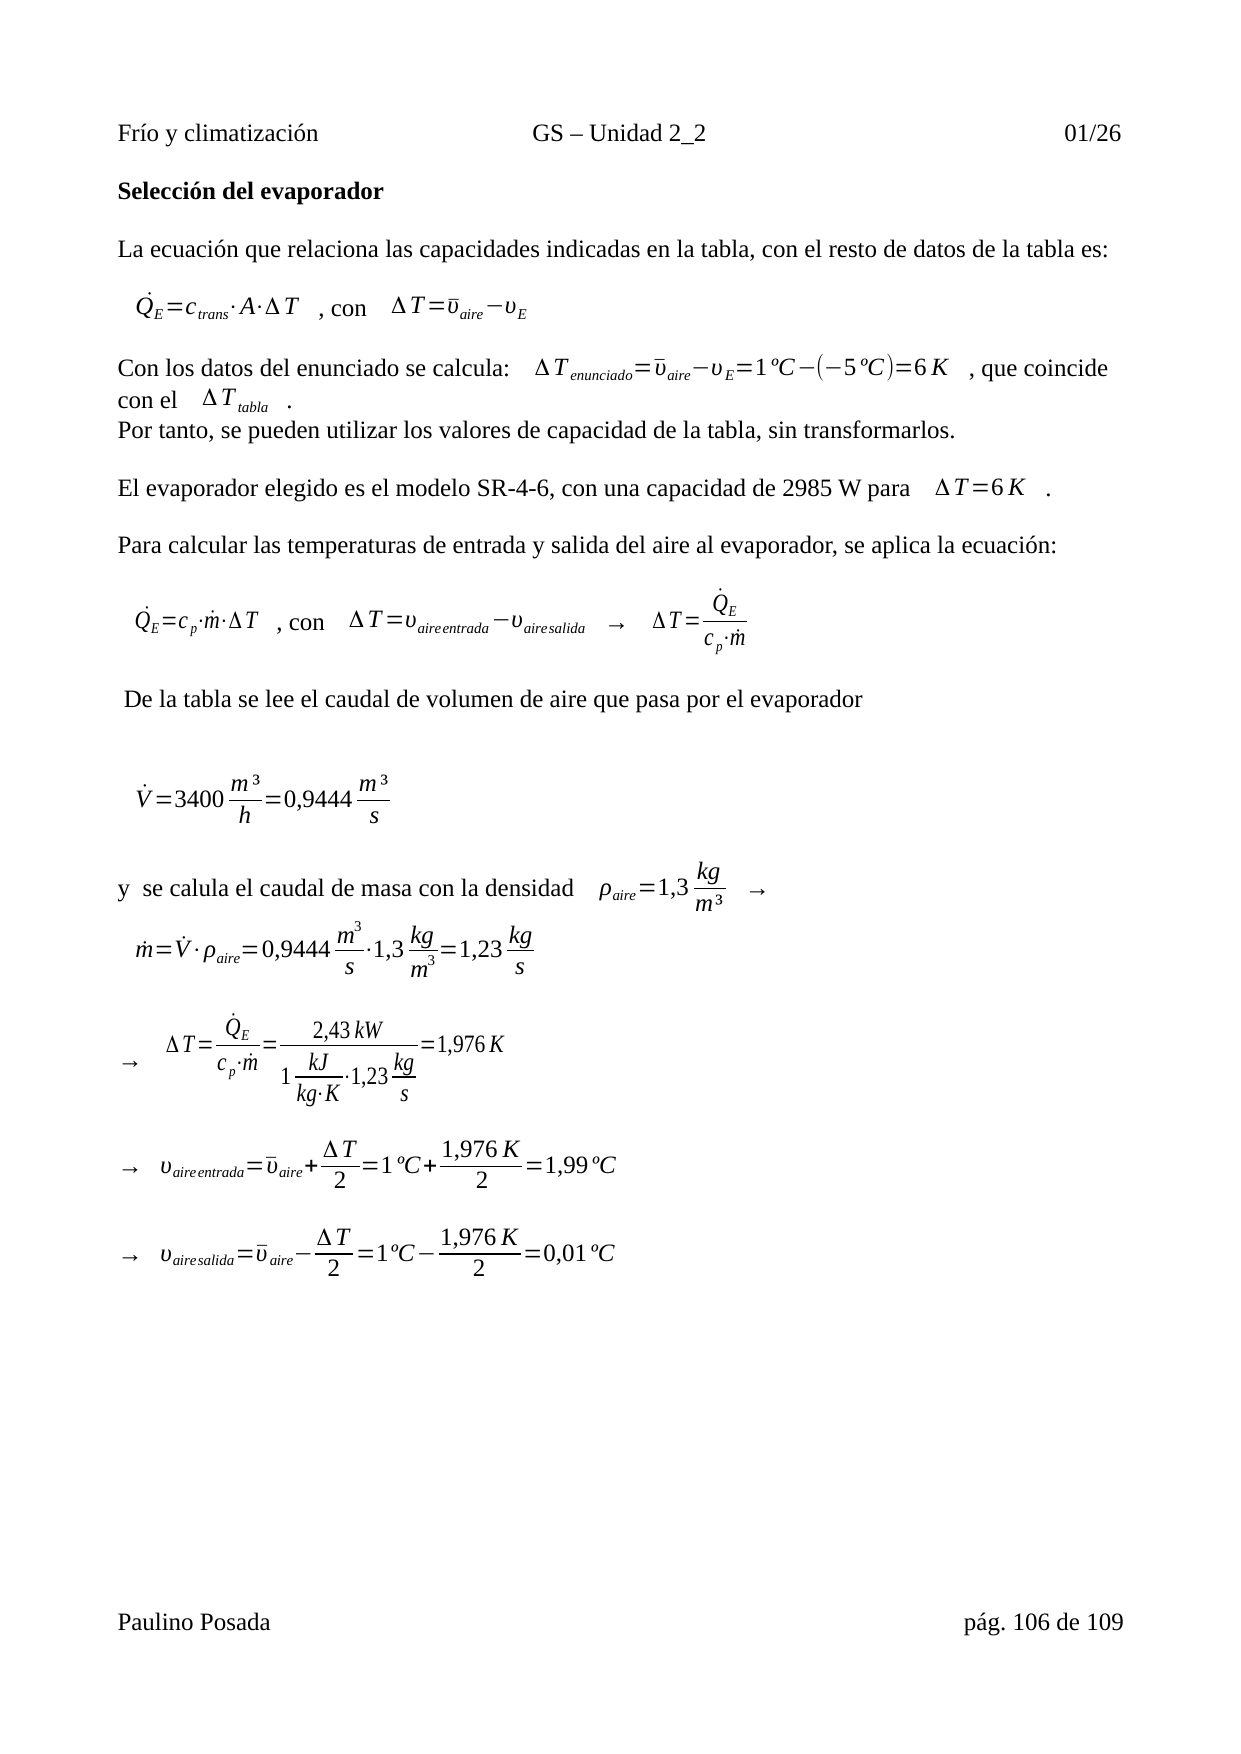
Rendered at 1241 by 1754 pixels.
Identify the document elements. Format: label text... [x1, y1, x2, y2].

text La ecuación que relaciona las capacidades indicadas en la tabla, con el resto de datos de la tabla es: [5, 234, 1123, 263]
text → [5, 1224, 1123, 1283]
text Por tanto, se pueden utilizar los valores de capacidad de la tabla, sin transformarlos. [5, 415, 1123, 444]
text Con los datos del enunciado se calcula: , que coincide con el . [5, 352, 1123, 415]
text → [117, 1136, 1123, 1195]
text El evaporador elegido es el modelo SR-4-6, con una capacidad de 2985 W para . [5, 473, 1123, 502]
text , con → [5, 588, 1123, 655]
text → [117, 1012, 1123, 1107]
text Selección del evaporador [5, 176, 1123, 205]
text y se calula el caudal de masa con la densidad → [117, 858, 1123, 983]
text Para calcular las temperaturas de entrada y salida del aire al evaporador, se aplica la ecuación: [5, 530, 1123, 559]
text De la tabla se lee el caudal de volumen de aire que pasa por el evaporador [5, 684, 1123, 712]
text , con [5, 291, 1123, 323]
